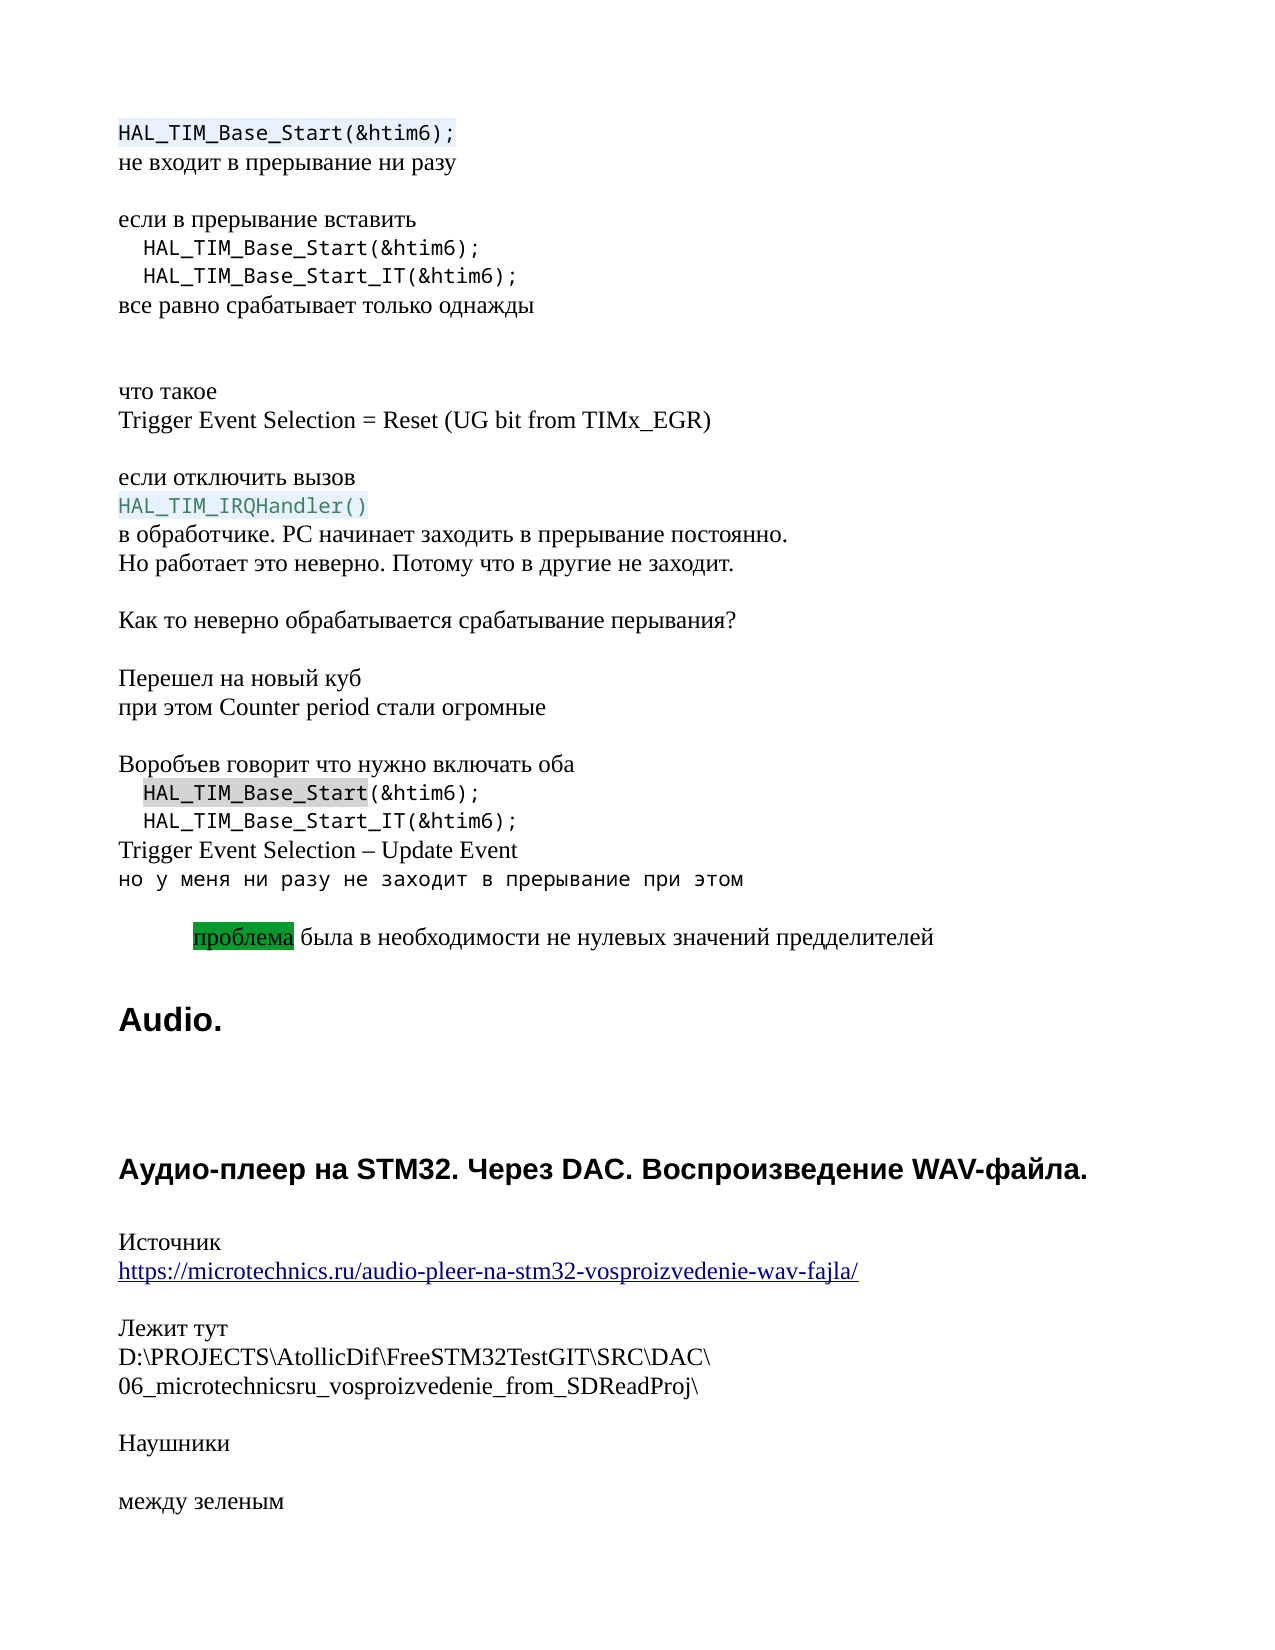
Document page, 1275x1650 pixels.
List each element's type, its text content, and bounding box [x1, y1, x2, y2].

text D:\PROJECTS\AtollicDif\FreeSTM32TestGIT\SRC\DAC\06_microtechnicsru_vosproizvedenie_from_SDReadProj\ [118, 1342, 1157, 1399]
text HAL_TIM_Base_Start_IT(&htim6); [118, 807, 1157, 835]
text в обработчике. PC начинает заходить в прерывание постоянно. [118, 519, 1157, 548]
text если отключить вызов [118, 462, 1157, 491]
text Воробъев говорит что нужно включать оба [118, 749, 1157, 778]
text но у меня ни разу не заходит в прерывание при этом [118, 864, 1157, 893]
text Но работает это неверно. Потому что в другие не заходит. [118, 548, 1157, 577]
text HAL_TIM_Base_Start(&htim6); [118, 233, 1157, 261]
text Как то неверно обрабатывается срабатывание перывания? [118, 606, 1157, 634]
text между зеленым [118, 1486, 1157, 1514]
text не входит в прерывание ни разу [118, 147, 1157, 175]
text что такое [118, 376, 1157, 405]
text Лежит тут [118, 1313, 1157, 1342]
subtitle Audio. [118, 1000, 1157, 1039]
subtitle Аудио-плеер на STM32. Через DAC. Воспроизведение WAV-файла. [118, 1152, 1157, 1186]
text HAL_TIM_IRQHandler() [118, 491, 1157, 519]
text Источник [118, 1227, 1157, 1256]
text при этом Counter period стали огромные [118, 692, 1157, 721]
text HAL_TIM_Base_Start_IT(&htim6); [118, 261, 1157, 290]
text Trigger Event Selection – Update Event [118, 835, 1157, 864]
text https://microtechnics.ru/audio-pleer-na-stm32-vosproizvedenie-wav-fajla/ [118, 1256, 1157, 1284]
text проблема была в необходимости не нулевых значений предделителей [118, 922, 1157, 950]
text HAL_TIM_Base_Start(&htim6); [118, 778, 1157, 807]
text HAL_TIM_Base_Start(&htim6); [118, 118, 1157, 147]
text если в прерывание вставить [118, 204, 1157, 233]
text Перешел на новый куб [118, 663, 1157, 692]
text Наушники [118, 1428, 1157, 1457]
text Trigger Event Selection = Reset (UG bit from TIMx_EGR) [118, 405, 1157, 433]
text все равно срабатывает только однажды [118, 290, 1157, 318]
